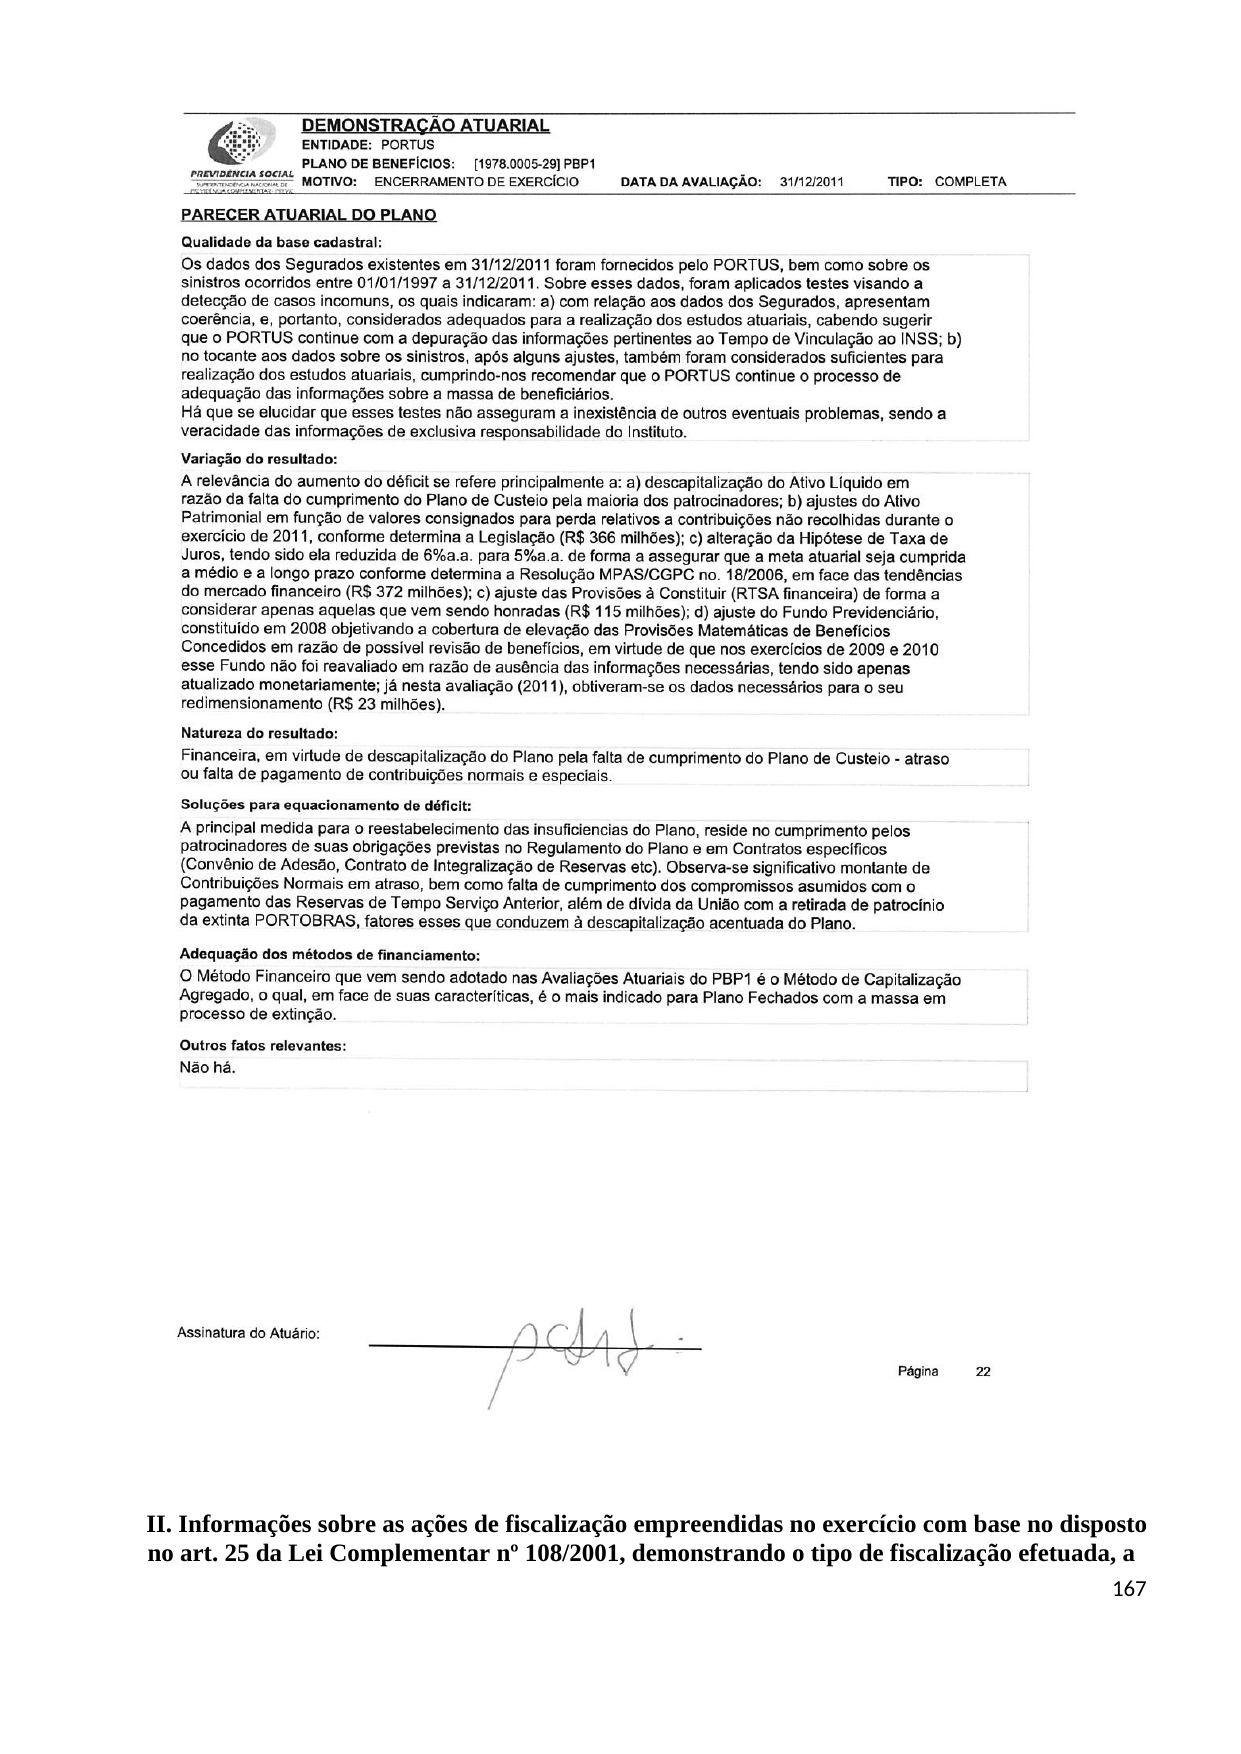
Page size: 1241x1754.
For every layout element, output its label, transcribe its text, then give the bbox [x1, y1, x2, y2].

text II. Informações sobre as ações de fiscalização empreendidas no exercício com base no disposto no art. 25 da Lei Complementar nº 108/2001, demonstrando o tipo de fiscalização efetuada, a [146, 1509, 1152, 1567]
